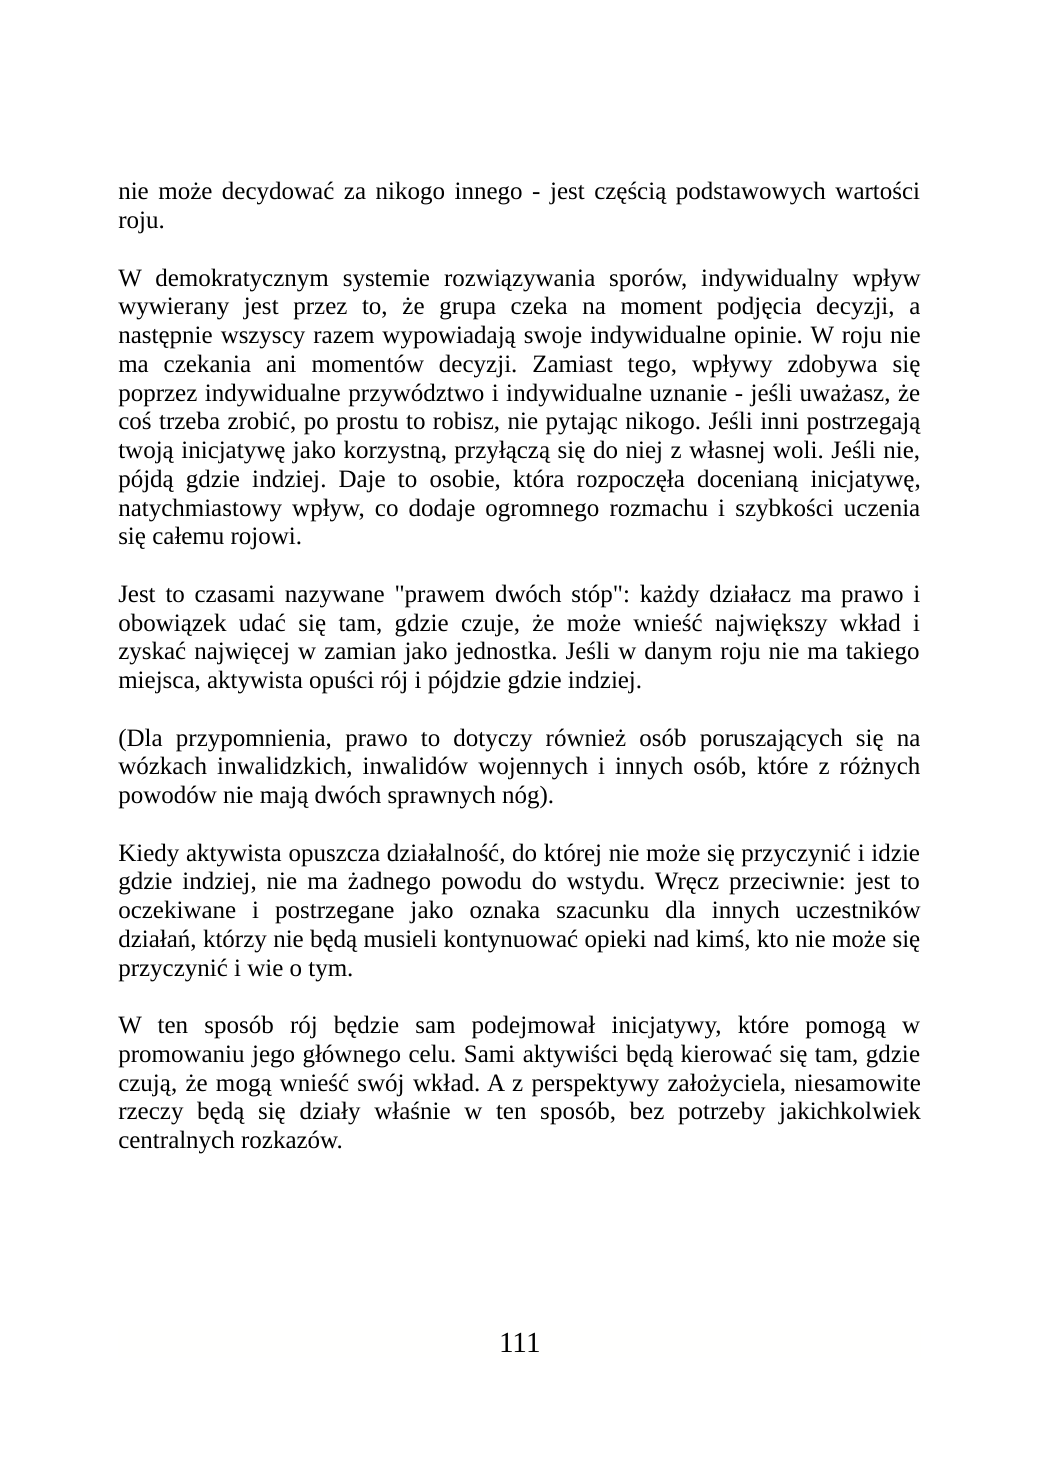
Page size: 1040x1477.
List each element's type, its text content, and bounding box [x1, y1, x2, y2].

text (Dla przypomnienia, prawo to dotyczy również osób poruszających się na wózkach inwalidzkich, inwalidów wojennych i innych osób, które z różnych powodów nie mają dwóch sprawnych nóg). [118, 723, 921, 809]
text Jest to czasami nazywane "prawem dwóch stóp": każdy działacz ma prawo i obowiązek udać się tam, gdzie czuje, że może wnieść największy wkład i zyskać najwięcej w zamian jako jednostka. Jeśli w danym roju nie ma takiego miejsca, aktywista opuści rój i pójdzie gdzie indziej. [118, 579, 921, 694]
text W demokratycznym systemie rozwiązywania sporów, indywidualny wpływ wywierany jest przez to, że grupa czeka na moment podjęcia decyzji, a następnie wszyscy razem wypowiadają swoje indywidualne opinie. W roju nie ma czekania ani momentów decyzji. Zamiast tego, wpływy zdobywa się poprzez indywidualne przywództwo i indywidualne uznanie - jeśli uważasz, że coś trzeba zrobić, po prostu to robisz, nie pytając nikogo. Jeśli inni postrzegają twoją inicjatywę jako korzystną, przyłączą się do niej z własnej woli. Jeśli nie, pójdą gdzie indziej. Daje to osobie, która rozpoczęła docenianą inicjatywę, natychmiastowy wpływ, co dodaje ogromnego rozmachu i szybkości uczenia się całemu rojowi. [118, 263, 921, 550]
text nie może decydować za nikogo innego - jest częścią podstawowych wartości roju. [118, 176, 921, 234]
text Kiedy aktywista opuszcza działalność, do której nie może się przyczynić i idzie gdzie indziej, nie ma żadnego powodu do wstydu. Wręcz przeciwnie: jest to oczekiwane i postrzegane jako oznaka szacunku dla innych uczestników działań, którzy nie będą musieli kontynuować opieki nad kimś, kto nie może się przyczynić i wie o tym. [118, 838, 921, 981]
text W ten sposób rój będzie sam podejmował inicjatywy, które pomogą w promowaniu jego głównego celu. Sami aktywiści będą kierować się tam, gdzie czują, że mogą wnieść swój wkład. A z perspektywy założyciela, niesamowite rzeczy będą się działy właśnie w ten sposób, bez potrzeby jakichkolwiek centralnych rozkazów. [118, 1010, 921, 1154]
